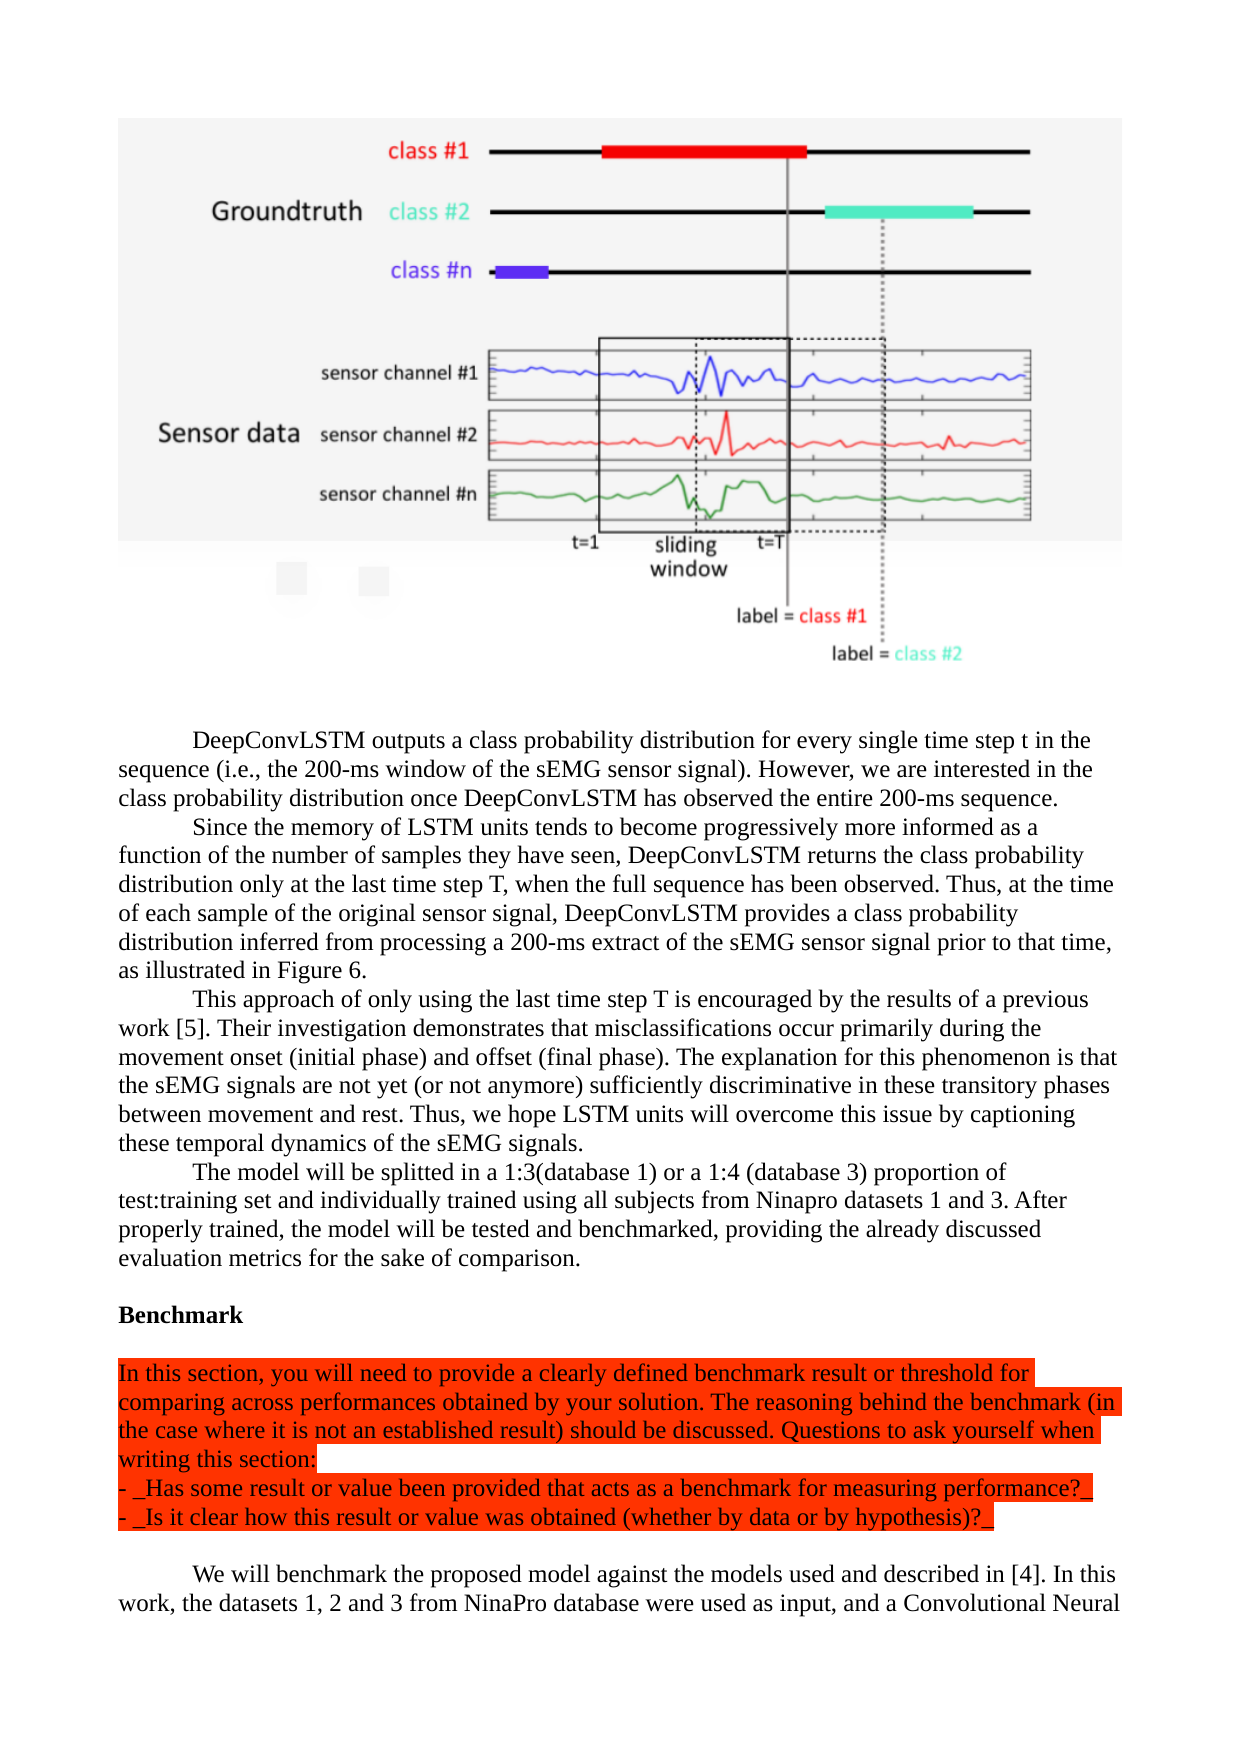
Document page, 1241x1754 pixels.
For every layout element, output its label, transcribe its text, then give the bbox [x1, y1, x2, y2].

text This approach of only using the last time step T is encouraged by the results of a previous work [5]. Their investigation demonstrates that misclassifications occur primarily during the movement onset (initial phase) and offset (final phase). The explanation for this phenomenon is that the sEMG signals are not yet (or not anymore) sufficiently discriminative in these transitory phases between movement and rest. Thus, we hope LSTM units will overcome this issue by captioning these temporal dynamics of the sEMG signals. [118, 984, 1122, 1157]
text Since the memory of LSTM units tends to become progressively more informed as a function of the number of samples they have seen, DeepConvLSTM returns the class probability distribution only at the last time step T, when the full sequence has been observed. Thus, at the time of each sample of the original sensor signal, DeepConvLSTM provides a class probability distribution inferred from processing a 200-ms extract of the sEMG sensor signal prior to that time, as illustrated in Figure 6. [118, 812, 1122, 984]
text - _Has some result or value been provided that acts as a benchmark for measuring performance?_ [118, 1473, 1122, 1502]
picture [118, 118, 1123, 669]
text DeepConvLSTM outputs a class probability distribution for every single time step t in the sequence (i.e., the 200-ms window of the sEMG sensor signal). However, we are interested in the class probability distribution once DeepConvLSTM has observed the entire 200-ms sequence. [118, 726, 1122, 812]
text In this section, you will need to provide a clearly defined benchmark result or threshold for comparing across performances obtained by your solution. The reasoning behind the benchmark (in the case where it is not an established result) should be discussed. Questions to ask yourself when writing this section: [118, 1358, 1122, 1473]
text The model will be splitted in a 1:3(database 1) or a 1:4 (database 3) proportion of test:training set and individually trained using all subjects from Ninapro datasets 1 and 3. After properly trained, the model will be tested and benchmarked, providing the already discussed evaluation metrics for the sake of comparison. [118, 1157, 1122, 1272]
text We will benchmark the proposed model against the models used and described in [4]. In this work, the datasets 1, 2 and 3 from NinaPro database were used as input, and a Convolutional Neural [118, 1559, 1122, 1617]
text Benchmark [118, 1301, 1122, 1329]
text - _Is it clear how this result or value was obtained (whether by data or by hypothesis)?_ [118, 1502, 1122, 1531]
